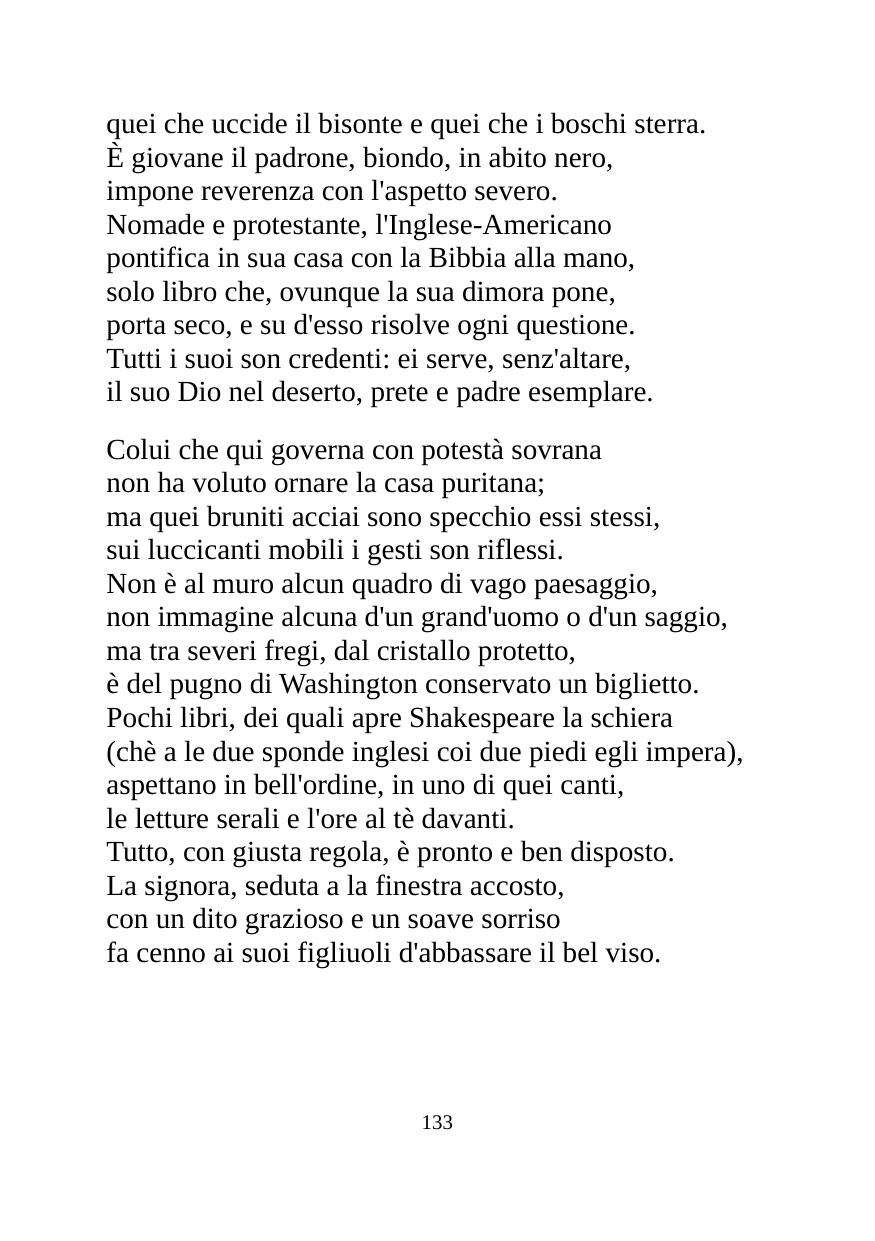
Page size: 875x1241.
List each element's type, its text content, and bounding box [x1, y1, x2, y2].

text Colui che qui governa con potestà sovrana non ha voluto ornare la casa puritana; ma quei bruniti acciai sono specchio essi stessi, sui luccicanti mobili i gesti son riflessi. Non è al muro alcun quadro di vago paesaggio, non immagine alcuna d'un grand'uomo o d'un saggio, ma tra severi fregi, dal cristallo protetto, è del pugno di Washington conservato un biglietto. Pochi libri, dei quali apre Shakespeare la schiera (chè a le due sponde inglesi coi due piedi egli impera), aspettano in bell'ordine, in uno di quei canti, le letture serali e l'ore al tè davanti. Tutto, con giusta regola, è pronto e ben disposto. La signora, seduta a la finestra accosto, con un dito grazioso e un soave sorriso fa cenno ai suoi figliuoli d'abbassare il bel viso. [106, 432, 768, 968]
text quei che uccide il bisonte e quei che i boschi sterra. È giovane il padrone, biondo, in abito nero, impone reverenza con l'aspetto severo. Nomade e protestante, l'Inglese-Americano pontifica in sua casa con la Bibbia alla mano, solo libro che, ovunque la sua dimora pone, porta seco, e su d'esso risolve ogni questione. Tutti i suoi son credenti: ei serve, senz'altare, il suo Dio nel deserto, prete e padre esemplare. [106, 106, 768, 408]
